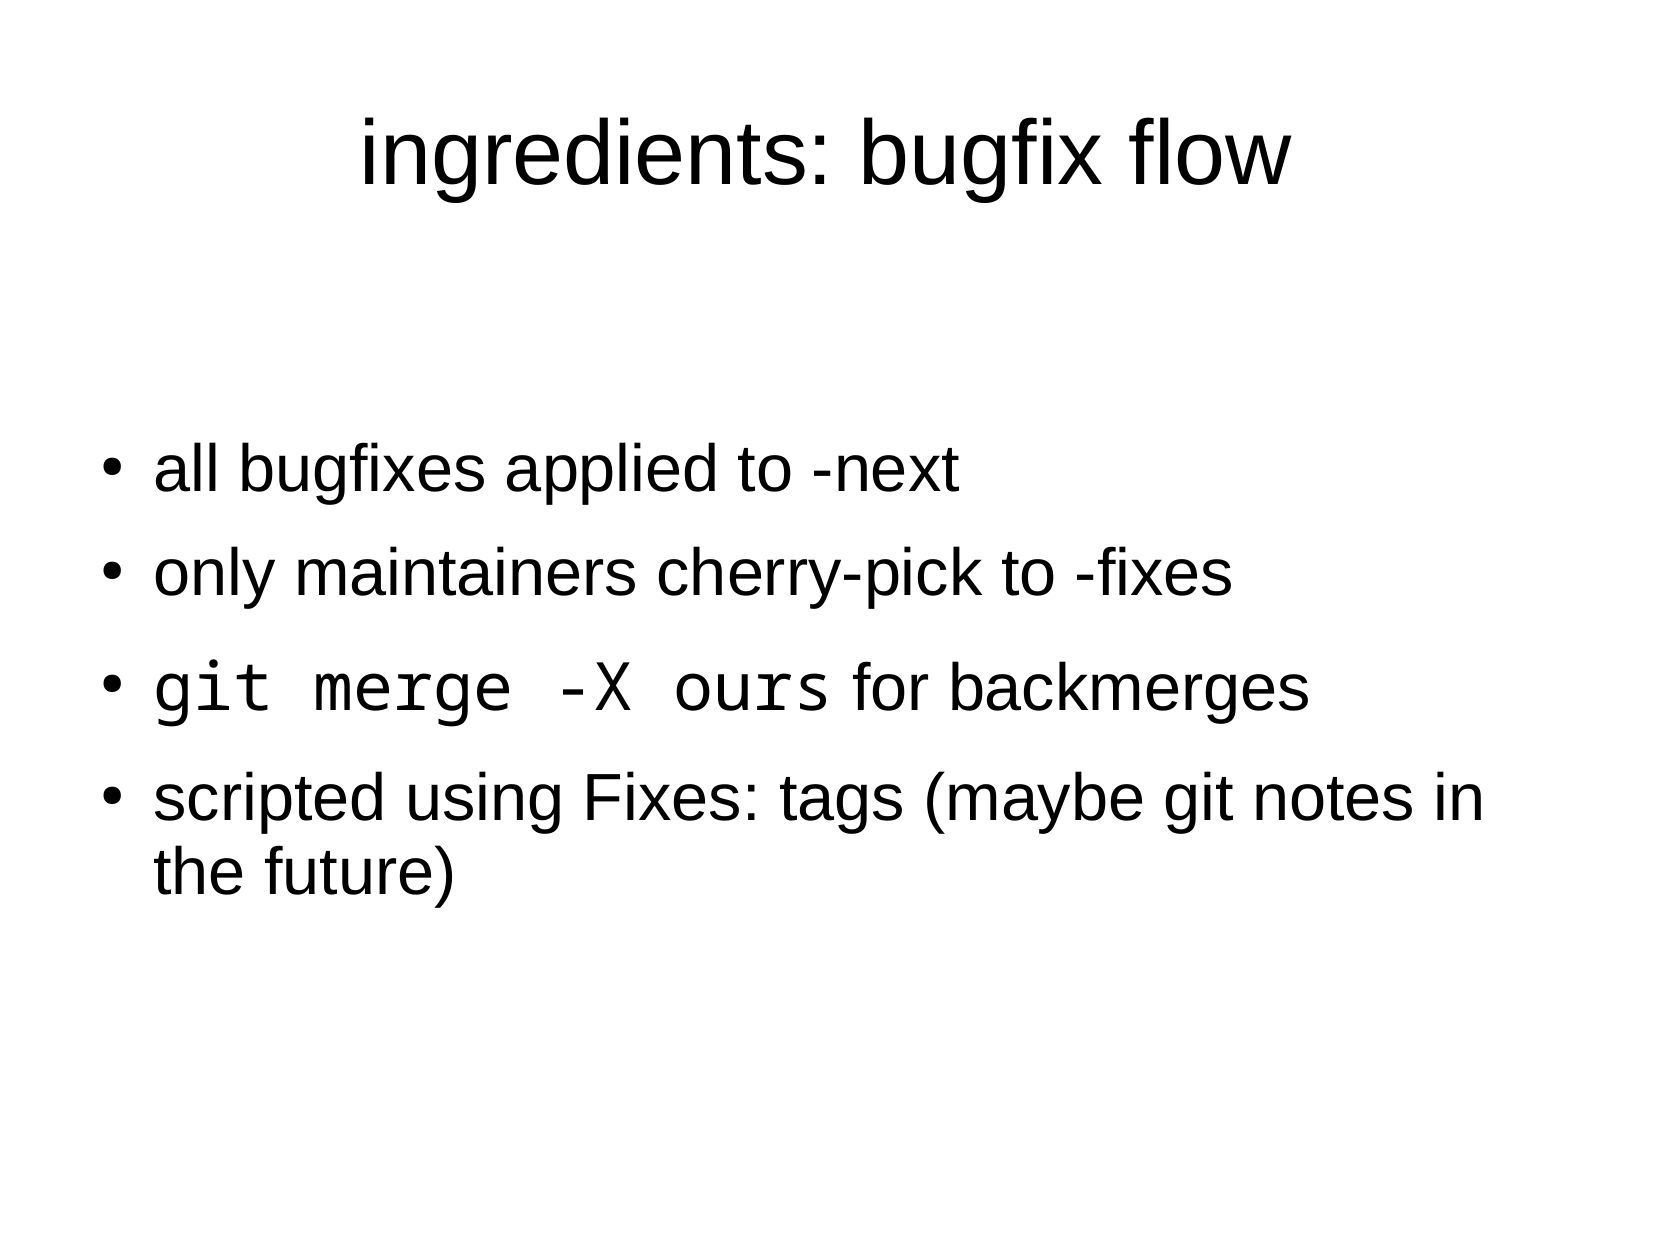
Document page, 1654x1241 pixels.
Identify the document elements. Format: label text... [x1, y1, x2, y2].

title ingredients: bugfix flow [82, 49, 1571, 257]
list all bugfixes applied to -next only maintainers cherry-pick to -fixes git merge -X ours for backmerges scripted using Fixes: tags (maybe git notes in the future) [82, 431, 1571, 1021]
